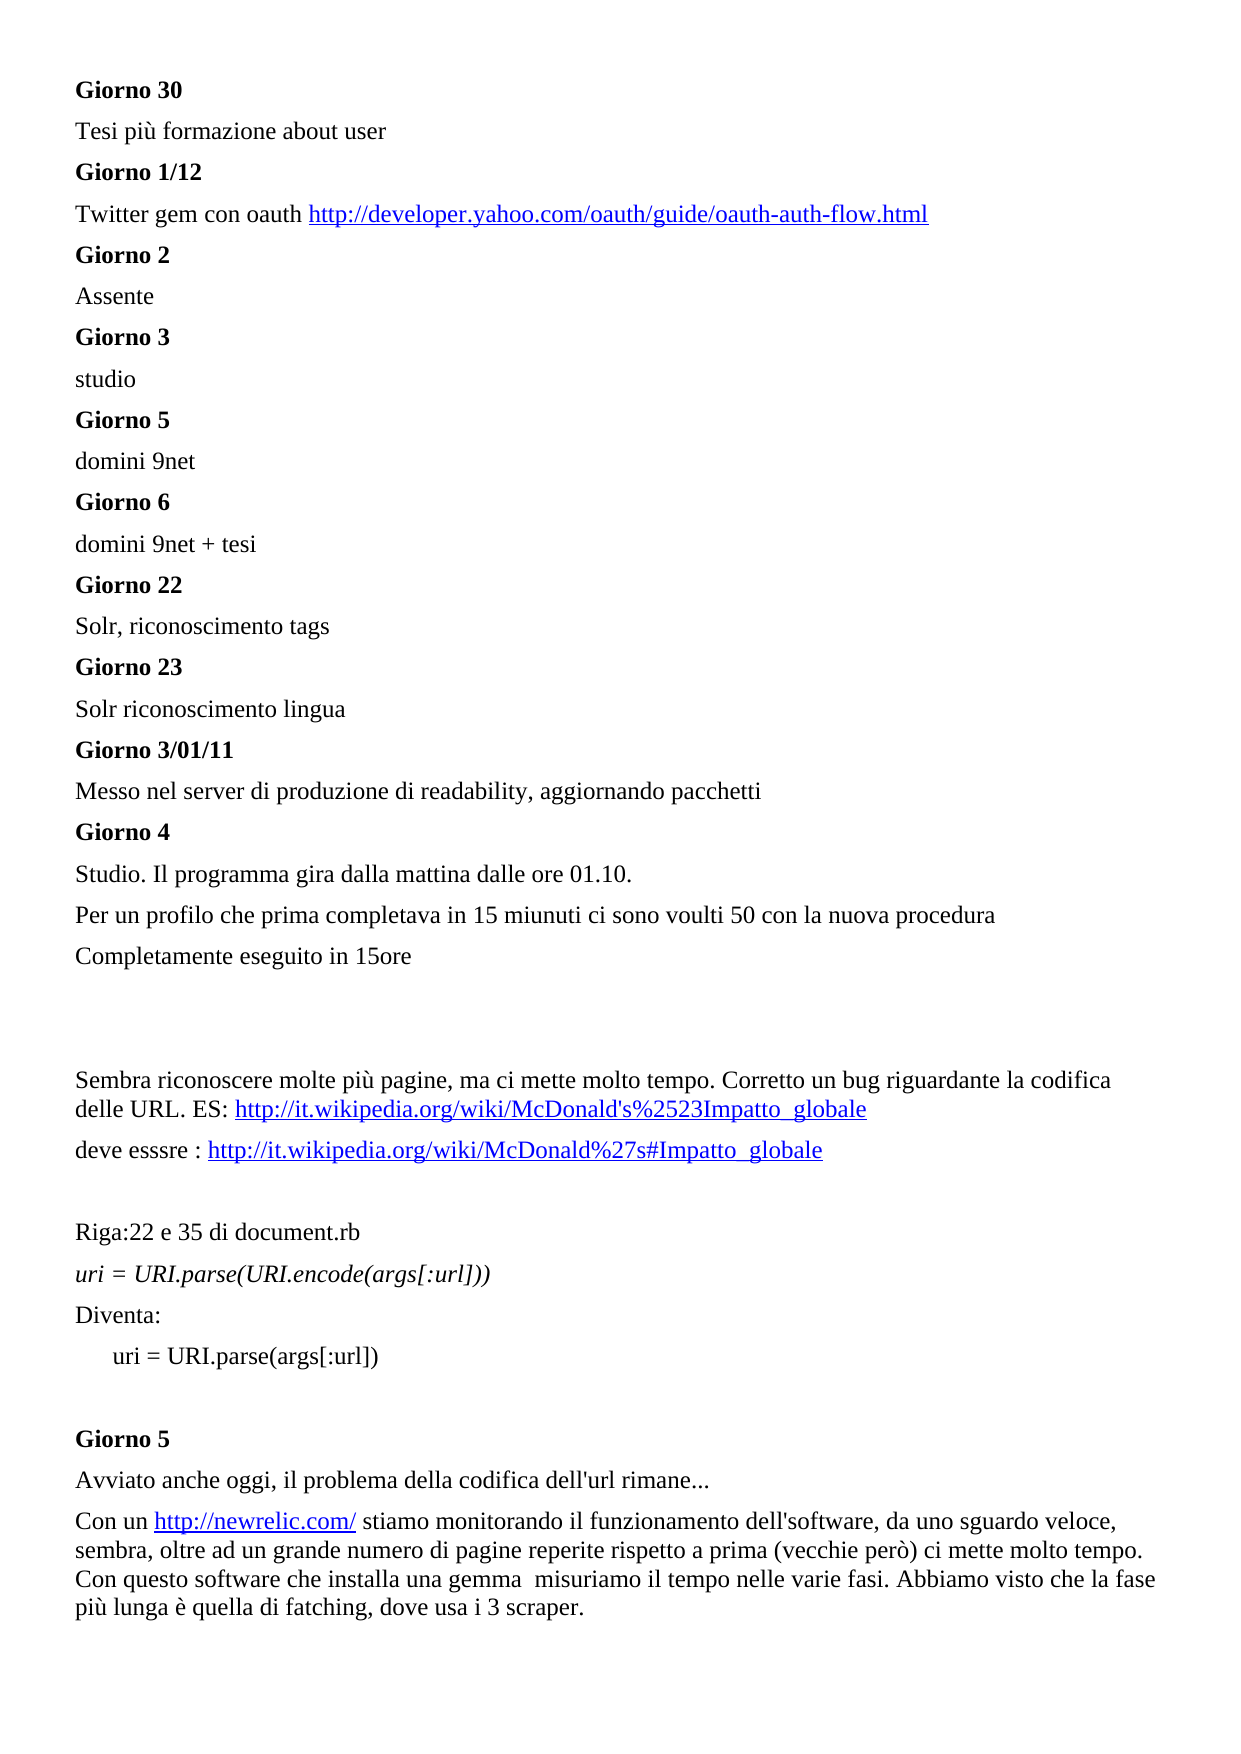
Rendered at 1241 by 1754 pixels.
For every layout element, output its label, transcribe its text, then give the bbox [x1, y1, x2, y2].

text Twitter gem con oauth http://developer.yahoo.com/oauth/guide/oauth-auth-flow.html [75, 199, 1162, 227]
text Solr, riconoscimento tags [75, 611, 1162, 640]
text Solr riconoscimento lingua [75, 694, 1162, 722]
text Per un profilo che prima completava in 15 miunuti ci sono voulti 50 con la nuova procedura [75, 900, 1162, 929]
text Avviato anche oggi, il problema della codifica dell'url rimane... [75, 1465, 1162, 1494]
text domini 9net + tesi [75, 529, 1162, 557]
text Giorno 1/12 [75, 157, 1162, 186]
text Sembra riconoscere molte più pagine, ma ci mette molto tempo. Corretto un bug riguardante la codifica delle URL. ES: http://it.wikipedia.org/wiki/McDonald's%2523Impatto_globale [75, 1065, 1162, 1122]
text Giorno 5 [75, 405, 1162, 434]
text Giorno 4 [75, 817, 1162, 846]
text uri = URI.parse(args[:url]) [75, 1341, 1162, 1370]
text Giorno 5 [75, 1424, 1162, 1452]
text Giorno 2 [75, 240, 1162, 269]
text Giorno 3/01/11 [75, 735, 1162, 764]
text Con un http://newrelic.com/ stiamo monitorando il funzionamento dell'software, da uno sguardo veloce, sembra, oltre ad un grande numero di pagine reperite rispetto a prima (vecchie però) ci mette molto tempo. Con questo software che installa una gemma misuriamo il tempo nelle varie fasi. Abbiamo visto che la fase più lunga è quella di fatching, dove usa i 3 scraper. [75, 1506, 1162, 1621]
text Giorno 30 [75, 75, 1162, 104]
text Giorno 3 [75, 322, 1162, 351]
text Giorno 22 [75, 570, 1162, 599]
text Giorno 6 [75, 487, 1162, 516]
text Assente [75, 281, 1162, 310]
text domini 9net [75, 446, 1162, 475]
text studio [75, 364, 1162, 392]
text Tesi più formazione about user [75, 116, 1162, 145]
text Riga:22 e 35 di document.rb [75, 1217, 1162, 1246]
text Giorno 23 [75, 652, 1162, 681]
text Diventa: [75, 1300, 1162, 1329]
text Completamente eseguito in 15ore [75, 941, 1162, 970]
text uri = URI.parse(URI.encode(args[:url])) [75, 1259, 1162, 1287]
text deve esssre : http://it.wikipedia.org/wiki/McDonald%27s#Impatto_globale [75, 1135, 1162, 1164]
text Studio. Il programma gira dalla mattina dalle ore 01.10. [75, 859, 1162, 887]
text Messo nel server di produzione di readability, aggiornando pacchetti [75, 776, 1162, 805]
